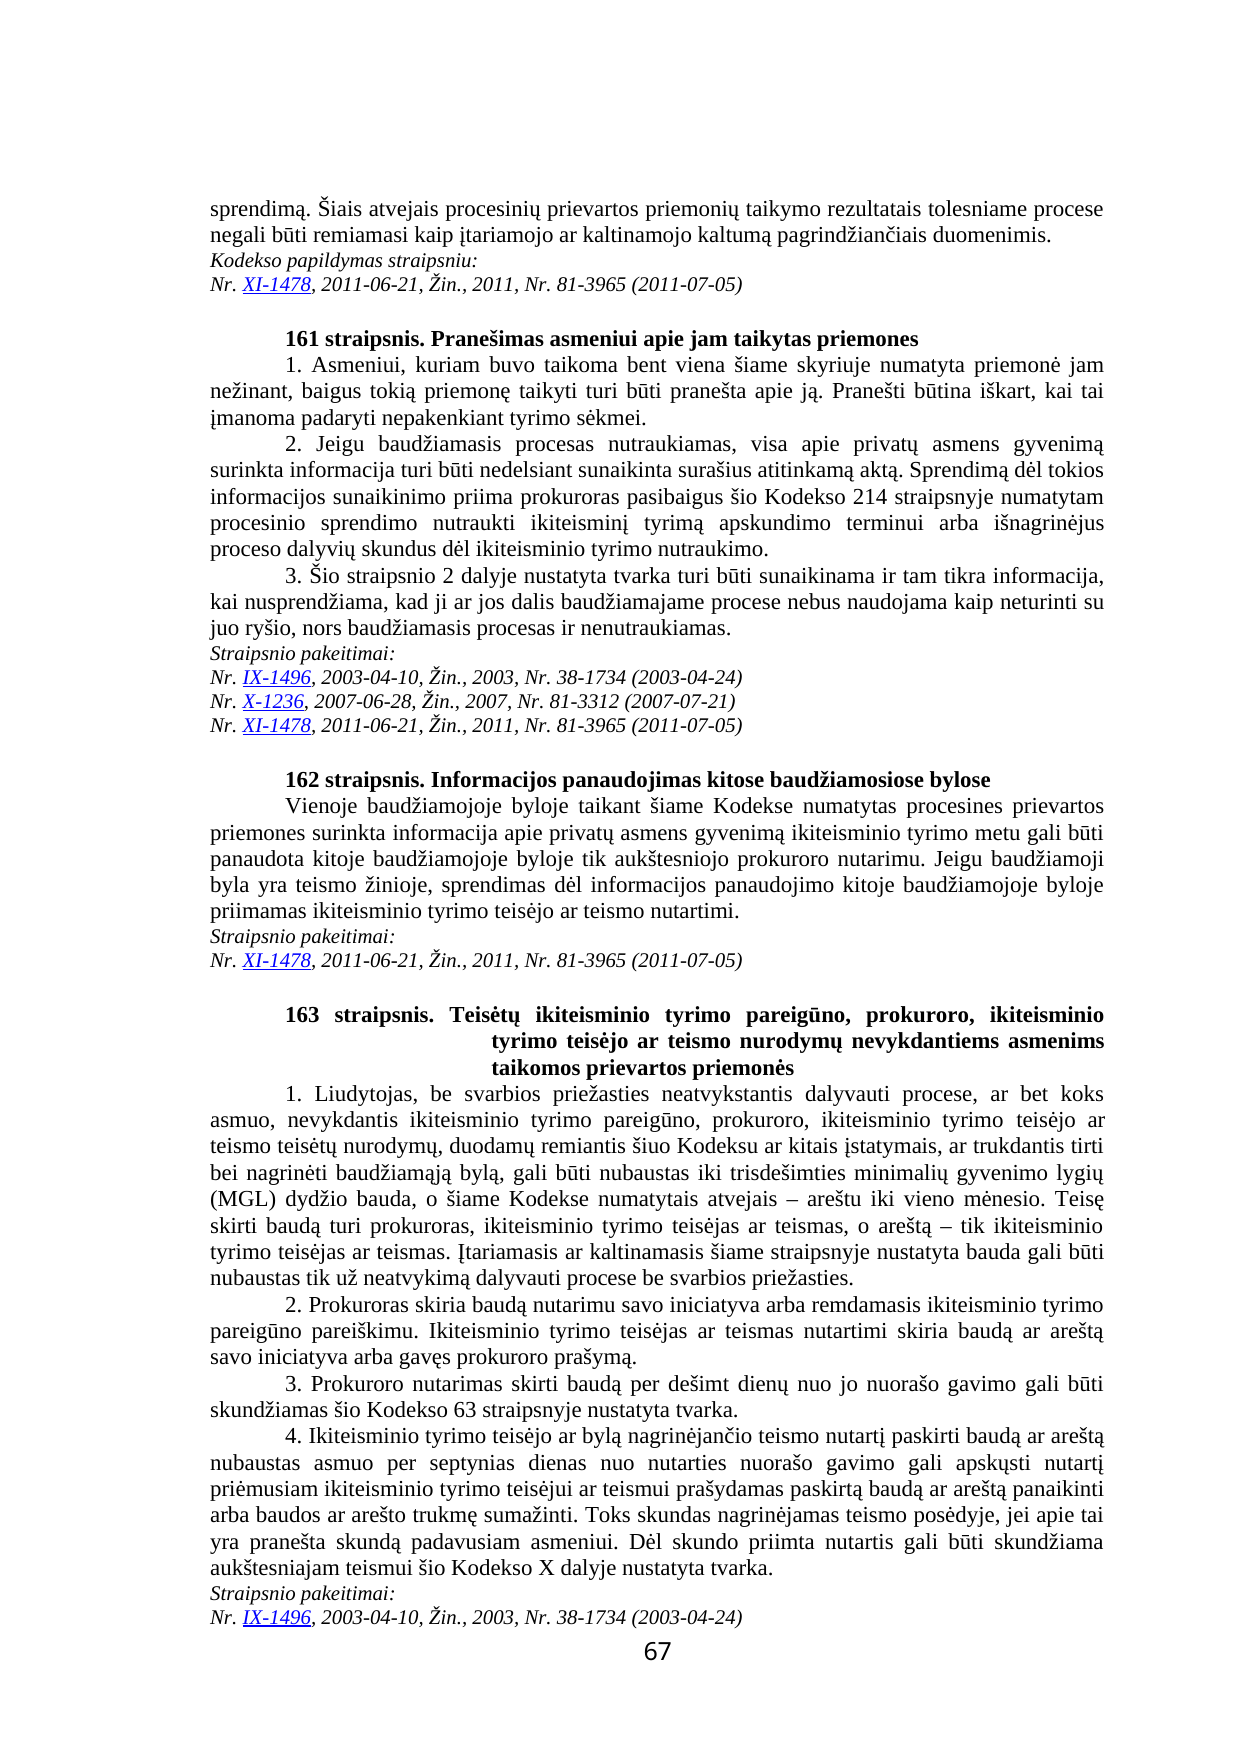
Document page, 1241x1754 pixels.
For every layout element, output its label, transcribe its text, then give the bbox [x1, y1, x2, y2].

text Nr. XI-1478, 2011-06-21, Žin., 2011, Nr. 81-3965 (2011-07-05) [210, 272, 1106, 296]
text 3. Prokuroro nutarimas skirti baudą per dešimt dienų nuo jo nuorašo gavimo gali būti skundžiamas šio Kodekso 63 straipsnyje nustatyta tvarka. [210, 1370, 1106, 1422]
text 2. Prokuroras skiria baudą nutarimu savo iniciatyva arba remdamasis ikiteisminio tyrimo pareigūno pareiškimu. Ikiteisminio tyrimo teisėjas ar teismas nutartimi skiria baudą ar areštą savo iniciatyva arba gavęs prokuroro prašymą. [210, 1291, 1106, 1370]
text Vienoje baudžiamojoje byloje taikant šiame Kodekse numatytas procesines prievartos priemones surinkta informacija apie privatų asmens gyvenimą ikiteisminio tyrimo metu gali būti panaudota kitoje baudžiamojoje byloje tik aukštesniojo prokuroro nutarimu. Jeigu baudžiamoji byla yra teismo žinioje, sprendimas dėl informacijos panaudojimo kitoje baudžiamojoje byloje priimamas ikiteisminio tyrimo teisėjo ar teismo nutartimi. [210, 792, 1106, 924]
text 3. Šio straipsnio 2 dalyje nustatyta tvarka turi būti sunaikinama ir tam tikra informacija, kai nusprendžiama, kad ji ar jos dalis baudžiamajame procese nebus naudojama kaip neturinti su juo ryšio, nors baudžiamasis procesas ir nenutraukiamas. [210, 562, 1106, 641]
text Straipsnio pakeitimai: [210, 641, 1106, 665]
text 1. Asmeniui, kuriam buvo taikoma bent viena šiame skyriuje numatyta priemonė jam nežinant, baigus tokią priemonę taikyti turi būti pranešta apie ją. Pranešti būtina iškart, kai tai įmanoma padaryti nepakenkiant tyrimo sėkmei. [210, 351, 1106, 430]
text 163 straipsnis. Teisėtų ikiteisminio tyrimo pareigūno, prokuroro, ikiteisminio tyrimo teisėjo ar teismo nurodymų nevykdantiems asmenims taikomos prievartos priemonės [285, 1001, 1106, 1080]
text 1. Liudytojas, be svarbios priežasties neatvykstantis dalyvauti procese, ar bet koks asmuo, nevykdantis ikiteisminio tyrimo pareigūno, prokuroro, ikiteisminio tyrimo teisėjo ar teismo teisėtų nurodymų, duodamų remiantis šiuo Kodeksu ar kitais įstatymais, ar trukdantis tirti bei nagrinėti baudžiamąją bylą, gali būti nubaustas iki trisdešimties minimalių gyvenimo lygių (MGL) dydžio bauda, o šiame Kodekse numatytais atvejais – areštu iki vieno mėnesio. Teisę skirti baudą turi prokuroras, ikiteisminio tyrimo teisėjas ar teismas, o areštą – tik ikiteisminio tyrimo teisėjas ar teismas. Įtariamasis ar kaltinamasis šiame straipsnyje nustatyta bauda gali būti nubaustas tik už neatvykimą dalyvauti procese be svarbios priežasties. [210, 1080, 1106, 1291]
text 2. Jeigu baudžiamasis procesas nutraukiamas, visa apie privatų asmens gyvenimą surinkta informacija turi būti nedelsiant sunaikinta surašius atitinkamą aktą. Sprendimą dėl tokios informacijos sunaikinimo priima prokuroras pasibaigus šio Kodekso 214 straipsnyje numatytam procesinio sprendimo nutraukti ikiteisminį tyrimą apskundimo terminui arba išnagrinėjus proceso dalyvių skundus dėl ikiteisminio tyrimo nutraukimo. [210, 430, 1106, 562]
text Straipsnio pakeitimai: [210, 1581, 1106, 1605]
text 161 straipsnis. Pranešimas asmeniui apie jam taikytas priemones [210, 324, 1106, 351]
text 162 straipsnis. Informacijos panaudojimas kitose baudžiamosiose bylose [210, 766, 1106, 792]
text sprendimą. Šiais atvejais procesinių prievartos priemonių taikymo rezultatais tolesniame procese negali būti remiamasi kaip įtariamojo ar kaltinamojo kaltumą pagrindžiančiais duomenimis. [210, 195, 1106, 248]
text Kodekso papildymas straipsniu: [210, 248, 1106, 272]
text Nr. IX-1496, 2003-04-10, Žin., 2003, Nr. 38-1734 (2003-04-24) [210, 665, 1106, 689]
text 4. Ikiteisminio tyrimo teisėjo ar bylą nagrinėjančio teismo nutartį paskirti baudą ar areštą nubaustas asmuo per septynias dienas nuo nutarties nuorašo gavimo gali apskųsti nutartį priėmusiam ikiteisminio tyrimo teisėjui ar teismui prašydamas paskirtą baudą ar areštą panaikinti arba baudos ar arešto trukmę sumažinti. Toks skundas nagrinėjamas teismo posėdyje, jei apie tai yra pranešta skundą padavusiam asmeniui. Dėl skundo priimta nutartis gali būti skundžiama aukštesniajam teismui šio Kodekso X dalyje nustatyta tvarka. [210, 1422, 1106, 1581]
text Nr. XI-1478, 2011-06-21, Žin., 2011, Nr. 81-3965 (2011-07-05) [210, 713, 1106, 737]
text Straipsnio pakeitimai: [210, 924, 1106, 948]
text Nr. IX-1496, 2003-04-10, Žin., 2003, Nr. 38-1734 (2003-04-24) [210, 1605, 1106, 1629]
text Nr. XI-1478, 2011-06-21, Žin., 2011, Nr. 81-3965 (2011-07-05) [210, 948, 1106, 972]
text Nr. X-1236, 2007-06-28, Žin., 2007, Nr. 81-3312 (2007-07-21) [210, 689, 1106, 713]
